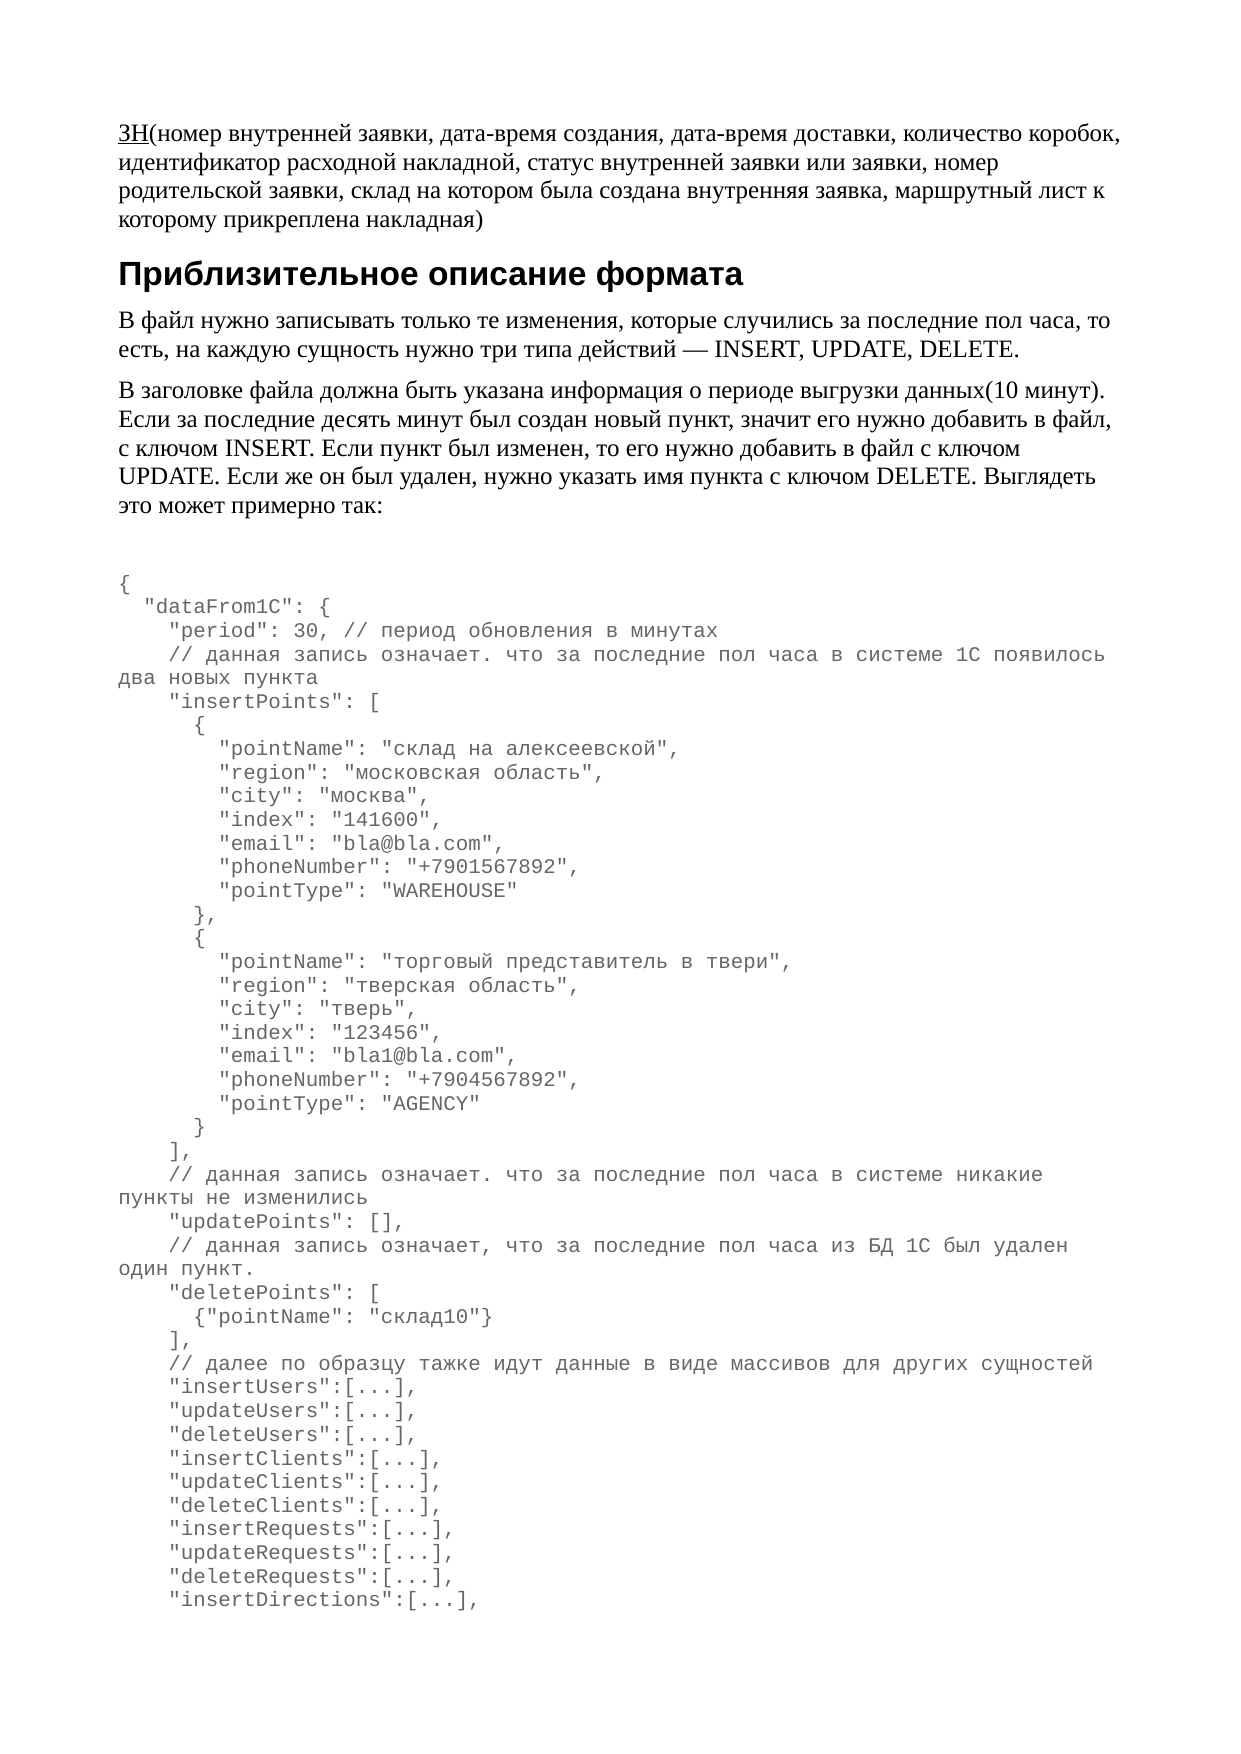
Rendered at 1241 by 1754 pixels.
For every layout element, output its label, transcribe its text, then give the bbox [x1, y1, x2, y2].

text "dataFrom1C": { [118, 596, 1122, 620]
text "deleteUsers":[...], [118, 1424, 1122, 1447]
text "email": "bla@bla.com", [118, 833, 1122, 856]
text "insertClients":[...], [118, 1447, 1122, 1471]
text }, [118, 904, 1122, 927]
text "updateClients":[...], [118, 1471, 1122, 1495]
text // данная запись означает. что за последние пол часа в системе 1С появилось два новых пункта [118, 643, 1122, 691]
text "region": "московская область", [118, 762, 1122, 785]
text "city": "тверь", [118, 998, 1122, 1022]
text "insertPoints": [ [118, 691, 1122, 714]
text "phoneNumber": "+7901567892", [118, 856, 1122, 880]
text "updatePoints": [], [118, 1211, 1122, 1235]
text "insertRequests":[...], [118, 1518, 1122, 1542]
text { [118, 927, 1122, 951]
subtitle Приблизительное описание формата [118, 254, 1122, 293]
text "deleteRequests":[...], [118, 1566, 1122, 1589]
text "updateUsers":[...], [118, 1400, 1122, 1424]
text "pointName": "склад на алексеевской", [118, 738, 1122, 762]
text В файл нужно записывать только те изменения, которые случились за последние пол часа, то есть, на каждую сущность нужно три типа действий — INSERT, UPDATE, DELETE. [118, 305, 1122, 363]
text // данная запись означает. что за последние пол часа в системе никакие пункты не изменились [118, 1164, 1122, 1211]
text "index": "141600", [118, 809, 1122, 833]
text "pointName": "торговый представитель в твери", [118, 951, 1122, 974]
text "deleteClients":[...], [118, 1495, 1122, 1518]
text "updateRequests":[...], [118, 1542, 1122, 1566]
text "email": "bla1@bla.com", [118, 1046, 1122, 1069]
text "index": "123456", [118, 1022, 1122, 1046]
text // данная запись означает, что за последние пол часа из БД 1С был удален один пункт. [118, 1235, 1122, 1282]
text "pointType": "AGENCY" [118, 1093, 1122, 1116]
text "phoneNumber": "+7904567892", [118, 1069, 1122, 1093]
text {"pointName": "склад10"} [118, 1306, 1122, 1329]
text { [118, 714, 1122, 738]
text "period": 30, // период обновления в минутах [118, 620, 1122, 643]
text ], [118, 1329, 1122, 1353]
text "insertUsers":[...], [118, 1377, 1122, 1400]
text ], [118, 1140, 1122, 1164]
text ЗН(номер внутренней заявки, дата-время создания, дата-время доставки, количество коробок, идентификатор расходной накладной, статус внутренней заявки или заявки, номер родительской заявки, склад на котором была создана внутренняя заявка, маршрутный лист к которому прикреплена накладная) [118, 118, 1122, 233]
text "pointType": "WAREHOUSE" [118, 880, 1122, 904]
text // далее по образцу тажке идут данные в виде массивов для других сущностей [118, 1353, 1122, 1377]
text "city": "москва", [118, 785, 1122, 809]
text "insertDirections":[...], [118, 1589, 1122, 1613]
text "deletePoints": [ [118, 1282, 1122, 1306]
text { [118, 573, 1122, 596]
text } [118, 1116, 1122, 1140]
text В заголовке файла должна быть указана информация о периоде выгрузки данных(10 минут). Если за последние десять минут был создан новый пункт, значит его нужно добавить в файл, с ключом INSERT. Если пункт был изменен, то его нужно добавить в файл с ключом UPDATE. Если же он был удален, нужно указать имя пункта с ключом DELETE. Выглядеть это может примерно так: [118, 375, 1122, 519]
text "region": "тверская область", [118, 974, 1122, 998]
